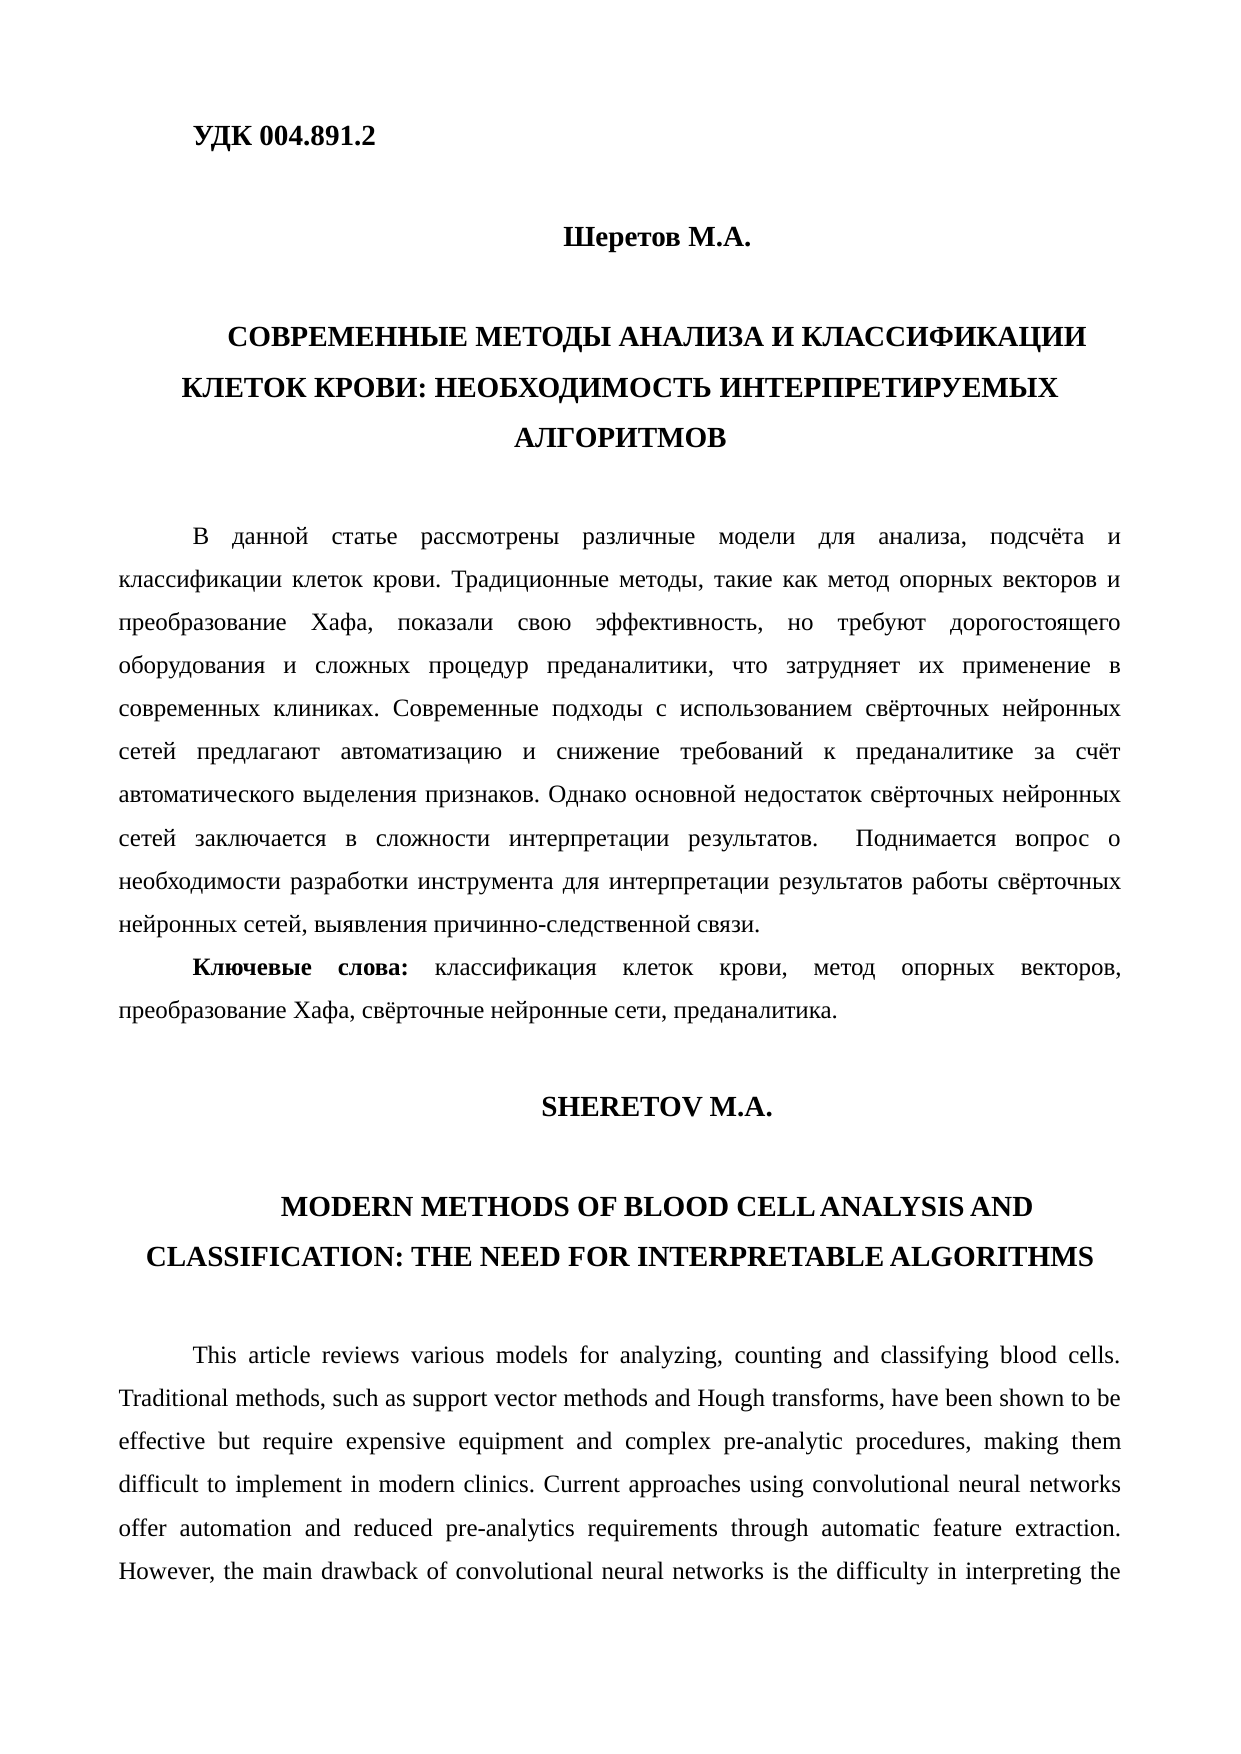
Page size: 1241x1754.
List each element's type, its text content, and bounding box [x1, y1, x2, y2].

text В данной статье рассмотрены различные модели для анализа, подсчёта и классификации клеток крови. Традиционные методы, такие как метод опорных векторов и преобразование Хафа, показали свою эффективность, но требуют дорогостоящего оборудования и сложных процедур преданалитики, что затрудняет их применение в современных клиниках. Современные подходы с использованием свёрточных нейронных сетей предлагают автоматизацию и снижение требований к преданалитике за счёт автоматического выделения признаков. Однако основной недостаток свёрточных нейронных сетей заключается в сложности интерпретации результатов. Поднимается вопрос о необходимости разработки инструмента для интерпретации результатов работы свёрточных нейронных сетей, выявления причинно-следственной связи. [118, 521, 1122, 938]
text SHERETOV M.A. [118, 1089, 1122, 1122]
text MODERN METHODS OF BLOOD CELL ANALYSIS AND CLASSIFICATION: THE NEED FOR INTERPRETABLE ALGORITHMS [118, 1189, 1122, 1273]
text СОВРЕМЕННЫЕ МЕТОДЫ АНАЛИЗА И КЛАССИФИКАЦИИ КЛЕТОК КРОВИ: НЕОБХОДИМОСТЬ ИНТЕРПРЕТИРУЕМЫХ АЛГОРИТМОВ [118, 319, 1122, 454]
text Шеретов М.А. [118, 219, 1122, 252]
text This article reviews various models for analyzing, counting and classifying blood cells. Traditional methods, such as support vector methods and Hough transforms, have been shown to be effective but require expensive equipment and complex pre-analytic procedures, making them difficult to implement in modern clinics. Current approaches using convolutional neural networks offer automation and reduced pre-analytics requirements through automatic feature extraction. However, the main drawback of convolutional neural networks is the difficulty in interpreting the [118, 1340, 1122, 1584]
text УДК 004.891.2 [118, 118, 1122, 152]
text Ключевые слова: классификация клеток крови, метод опорных векторов, преобразование Хафа, свёрточные нейронные сети, преданалитика. [118, 952, 1122, 1024]
